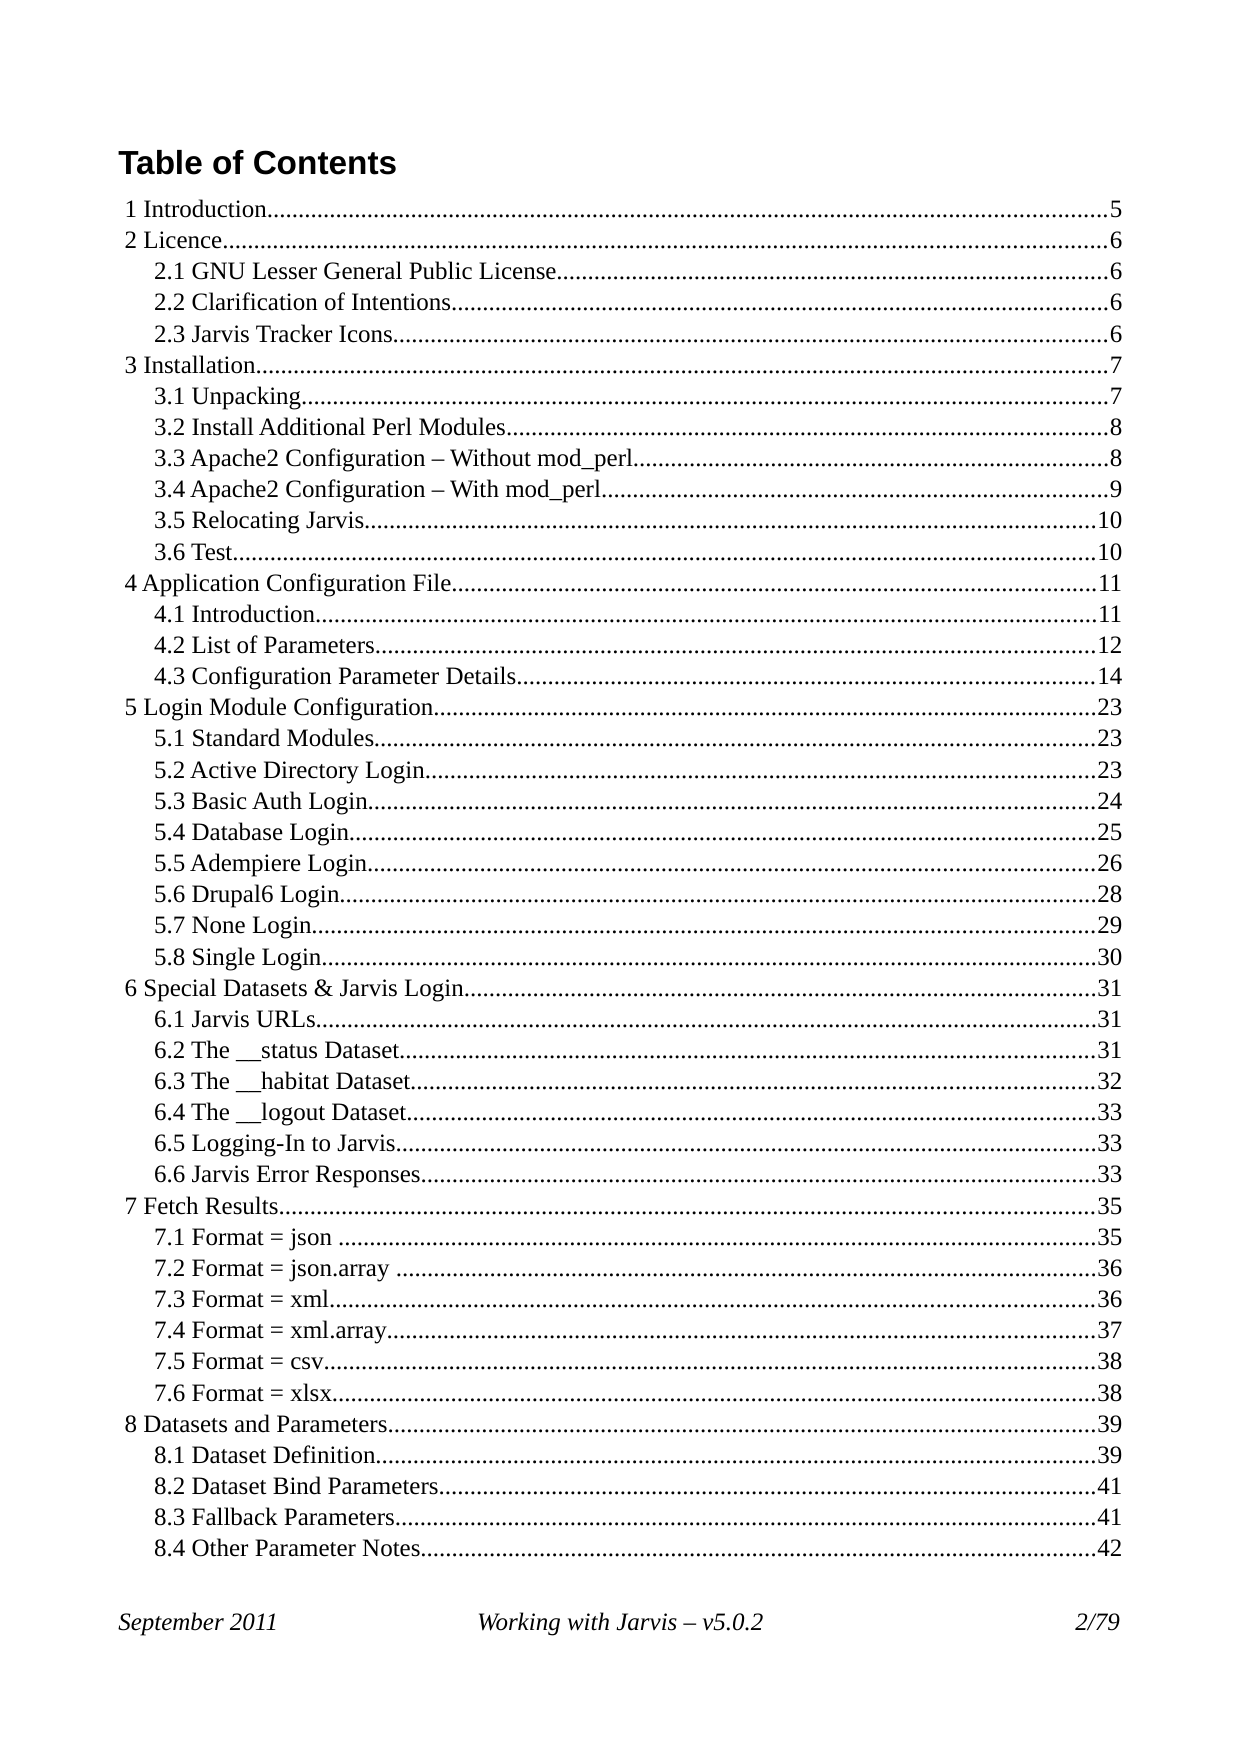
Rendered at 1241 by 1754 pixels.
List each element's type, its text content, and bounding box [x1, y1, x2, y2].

text 7 Fetch Results 35 [118, 1191, 1122, 1219]
text 1 Introduction 5 [118, 194, 1122, 223]
text 5.2 Active Directory Login 23 [148, 755, 1122, 783]
text 7.2 Format = json.array 36 [148, 1253, 1122, 1282]
text 6 Special Datasets & Jarvis Login 31 [118, 973, 1122, 1001]
text 6.3 The __habitat Dataset 32 [148, 1066, 1122, 1095]
text 7.1 Format = json 35 [148, 1222, 1122, 1251]
text 8 Datasets and Parameters 39 [118, 1409, 1122, 1437]
text 4.2 List of Parameters 12 [148, 630, 1122, 659]
text 7.6 Format = xlsx 38 [148, 1378, 1122, 1406]
text 3 Installation 7 [118, 350, 1122, 378]
text 5.5 Adempiere Login 26 [148, 848, 1122, 877]
text 6.6 Jarvis Error Responses 33 [148, 1159, 1122, 1188]
text 5.7 None Login 29 [148, 910, 1122, 939]
text 4.1 Introduction 11 [148, 599, 1122, 628]
text 4.3 Configuration Parameter Details 14 [148, 661, 1122, 690]
text 2.1 GNU Lesser General Public License 6 [148, 256, 1122, 285]
text 5.1 Standard Modules 23 [148, 723, 1122, 752]
text 3.2 Install Additional Perl Modules 8 [148, 412, 1122, 441]
text 3.4 Apache2 Configuration – With mod_perl 9 [148, 474, 1122, 503]
text 3.5 Relocating Jarvis 10 [148, 506, 1122, 534]
text 7.5 Format = csv 38 [148, 1346, 1122, 1375]
text 3.6 Test 10 [148, 537, 1122, 565]
text 7.3 Format = xml 36 [148, 1284, 1122, 1313]
subtitle Table of Contents [118, 143, 1122, 182]
text 7.4 Format = xml.array 37 [148, 1315, 1122, 1344]
text 6.4 The __logout Dataset 33 [148, 1097, 1122, 1126]
text 6.5 Logging-In to Jarvis 33 [148, 1128, 1122, 1157]
text 5.8 Single Login 30 [148, 942, 1122, 970]
text 5.3 Basic Auth Login 24 [148, 786, 1122, 814]
text 8.4 Other Parameter Notes 42 [148, 1533, 1122, 1562]
text 2 Licence 6 [118, 225, 1122, 254]
text 8.1 Dataset Definition 39 [148, 1440, 1122, 1469]
text 5 Login Module Configuration 23 [118, 692, 1122, 721]
text 6.1 Jarvis URLs 31 [148, 1004, 1122, 1033]
text 3.1 Unpacking 7 [148, 381, 1122, 410]
text 6.2 The __status Dataset 31 [148, 1035, 1122, 1064]
text 8.2 Dataset Bind Parameters 41 [148, 1471, 1122, 1500]
text 2.3 Jarvis Tracker Icons 6 [148, 319, 1122, 347]
text 4 Application Configuration File 11 [118, 568, 1122, 597]
text 5.6 Drupal6 Login 28 [148, 879, 1122, 908]
text 2.2 Clarification of Intentions 6 [148, 287, 1122, 316]
text 8.3 Fallback Parameters 41 [148, 1502, 1122, 1531]
text 5.4 Database Login 25 [148, 817, 1122, 846]
text 3.3 Apache2 Configuration – Without mod_perl 8 [148, 443, 1122, 472]
